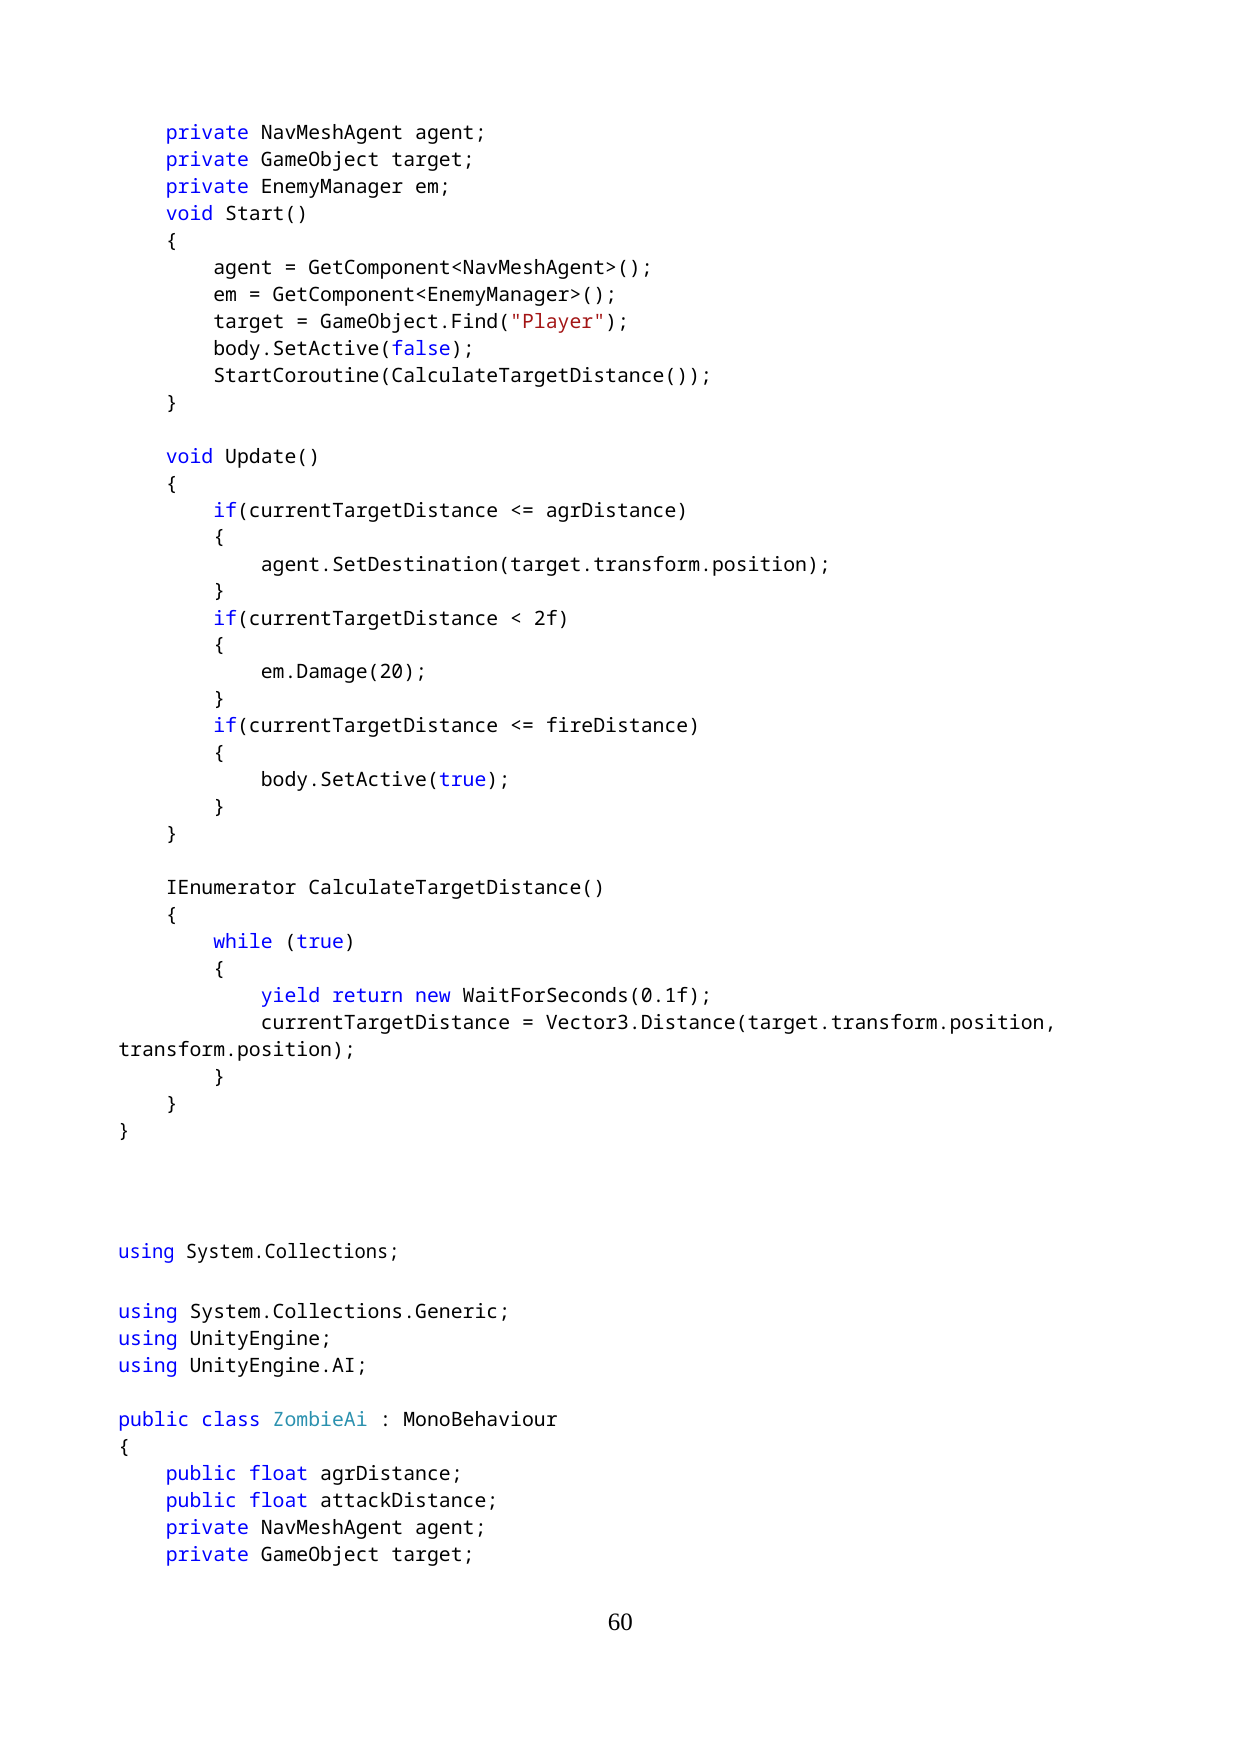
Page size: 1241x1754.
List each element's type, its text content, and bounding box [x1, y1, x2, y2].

text private NavMeshAgent agent; [118, 118, 1122, 145]
text IEnumerator CalculateTargetDistance() [118, 873, 1122, 901]
text { [118, 631, 1122, 658]
text if(currentTargetDistance < 2f) [118, 604, 1122, 631]
text { [118, 226, 1122, 253]
text using UnityEngine; [118, 1324, 1122, 1352]
text } [118, 1116, 1122, 1143]
text using System.Collections; [118, 1237, 1122, 1264]
text { [118, 954, 1122, 981]
text target = GameObject.Find("Player"); [118, 307, 1122, 334]
text private GameObject target; [118, 145, 1122, 172]
text void Start() [118, 199, 1122, 226]
text } [118, 577, 1122, 604]
text while (true) [118, 927, 1122, 954]
text private GameObject target; [118, 1540, 1122, 1567]
text using UnityEngine.AI; [118, 1352, 1122, 1378]
text } [118, 388, 1122, 415]
text currentTargetDistance = Vector3.Distance(target.transform.position, transform.position); [118, 1008, 1122, 1062]
text } [118, 1089, 1122, 1116]
text { [118, 523, 1122, 550]
text public float agrDistance; [118, 1459, 1122, 1486]
text { [118, 739, 1122, 766]
text { [118, 469, 1122, 496]
text } [118, 793, 1122, 819]
text if(currentTargetDistance <= agrDistance) [118, 496, 1122, 523]
text } [118, 819, 1122, 847]
text agent = GetComponent<NavMeshAgent>(); [118, 253, 1122, 280]
text private EnemyManager em; [118, 172, 1122, 199]
text { [118, 1432, 1122, 1459]
text public float attackDistance; [118, 1486, 1122, 1513]
text em = GetComponent<EnemyManager>(); [118, 280, 1122, 307]
text public class ZombieAi : MonoBehaviour [118, 1406, 1122, 1432]
text { [118, 901, 1122, 927]
text body.SetActive(true); [118, 766, 1122, 793]
text void Update() [118, 442, 1122, 469]
text body.SetActive(false); [118, 334, 1122, 361]
text agent.SetDestination(target.transform.position); [118, 550, 1122, 577]
text } [118, 685, 1122, 712]
text StartCoroutine(CalculateTargetDistance()); [118, 361, 1122, 388]
text } [118, 1062, 1122, 1089]
text using System.Collections.Generic; [118, 1298, 1122, 1324]
text private NavMeshAgent agent; [118, 1513, 1122, 1540]
text em.Damage(20); [118, 658, 1122, 685]
text yield return new WaitForSeconds(0.1f); [118, 981, 1122, 1008]
text if(currentTargetDistance <= fireDistance) [118, 712, 1122, 739]
